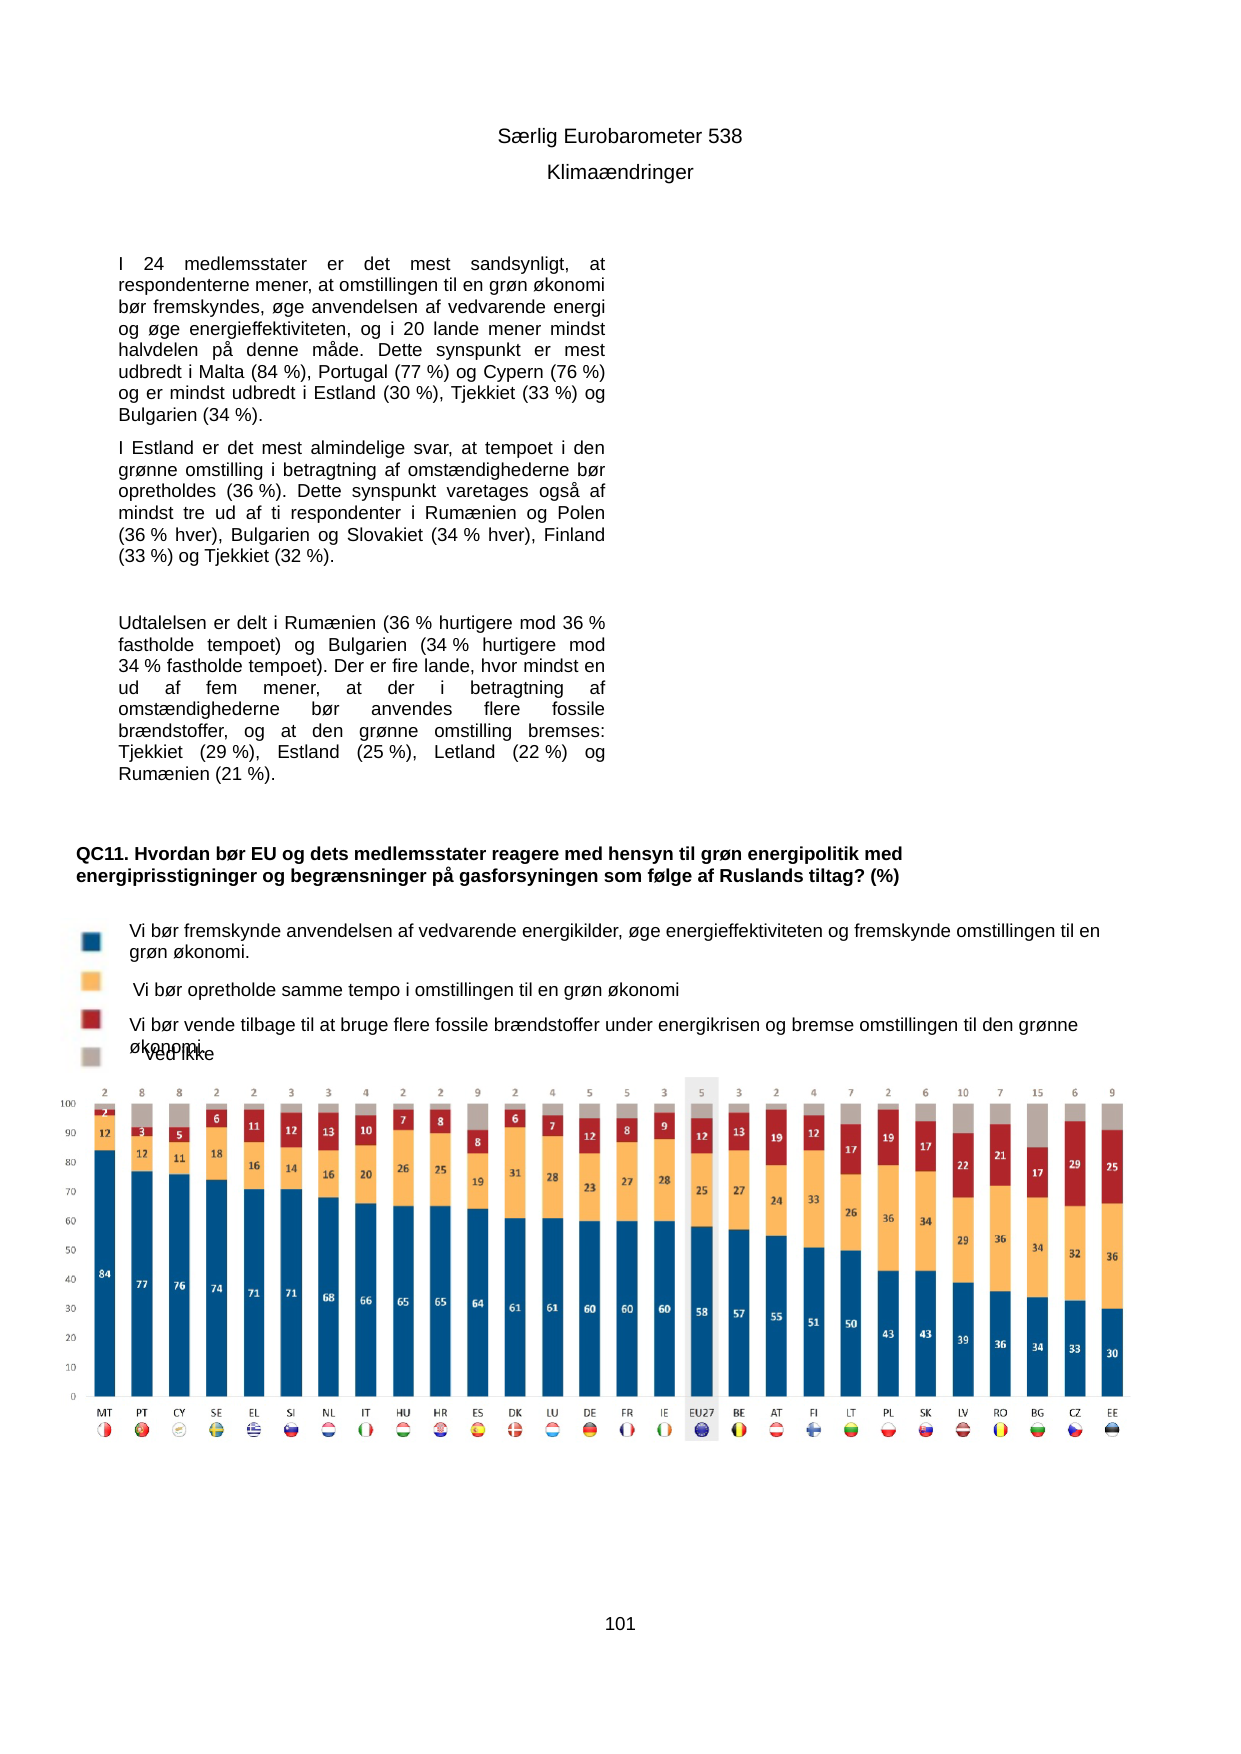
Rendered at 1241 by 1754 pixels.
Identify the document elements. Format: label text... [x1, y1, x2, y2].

text I 24 medlemsstater er det mest sandsynligt, at respondenterne mener, at omstillingen til en grøn økonomi bør fremskyndes, øge anvendelsen af vedvarende energi og øge energieffektiviteten, og i 20 lande mener mindst halvdelen på denne måde. Dette synspunkt er mest udbredt i Malta (84 %), Portugal (77 %) og Cypern (76 %) og er mindst udbredt i Estland (30 %), Tjekkiet (33 %) og Bulgarien (34 %). [118, 253, 605, 425]
picture [60, 918, 109, 1073]
text Udtalelsen er delt i Rumænien (36 % hurtigere mod 36 % fastholde tempoet) og Bulgarien (34 % hurtigere mod 34 % fastholde tempoet). Der er fire lande, hvor mindst en ud af fem mener, at der i betragtning af omstændighederne bør anvendes flere fossile brændstoffer, og at den grønne omstilling bremses: Tjekkiet (29 %), Estland (25 %), Letland (22 %) og Rumænien (21 %). [118, 612, 605, 784]
text I Estland er det mest almindelige svar, at tempoet i den grønne omstilling i betragtning af omstændighederne bør opretholdes (36 %). Dette synspunkt varetages også af mindst tre ud af ti respondenter i Rumænien og Polen (36 % hver), Bulgarien og Slovakiet (34 % hver), Finland (33 %) og Tjekkiet (32 %). [118, 437, 605, 566]
picture [55, 1077, 1131, 1446]
